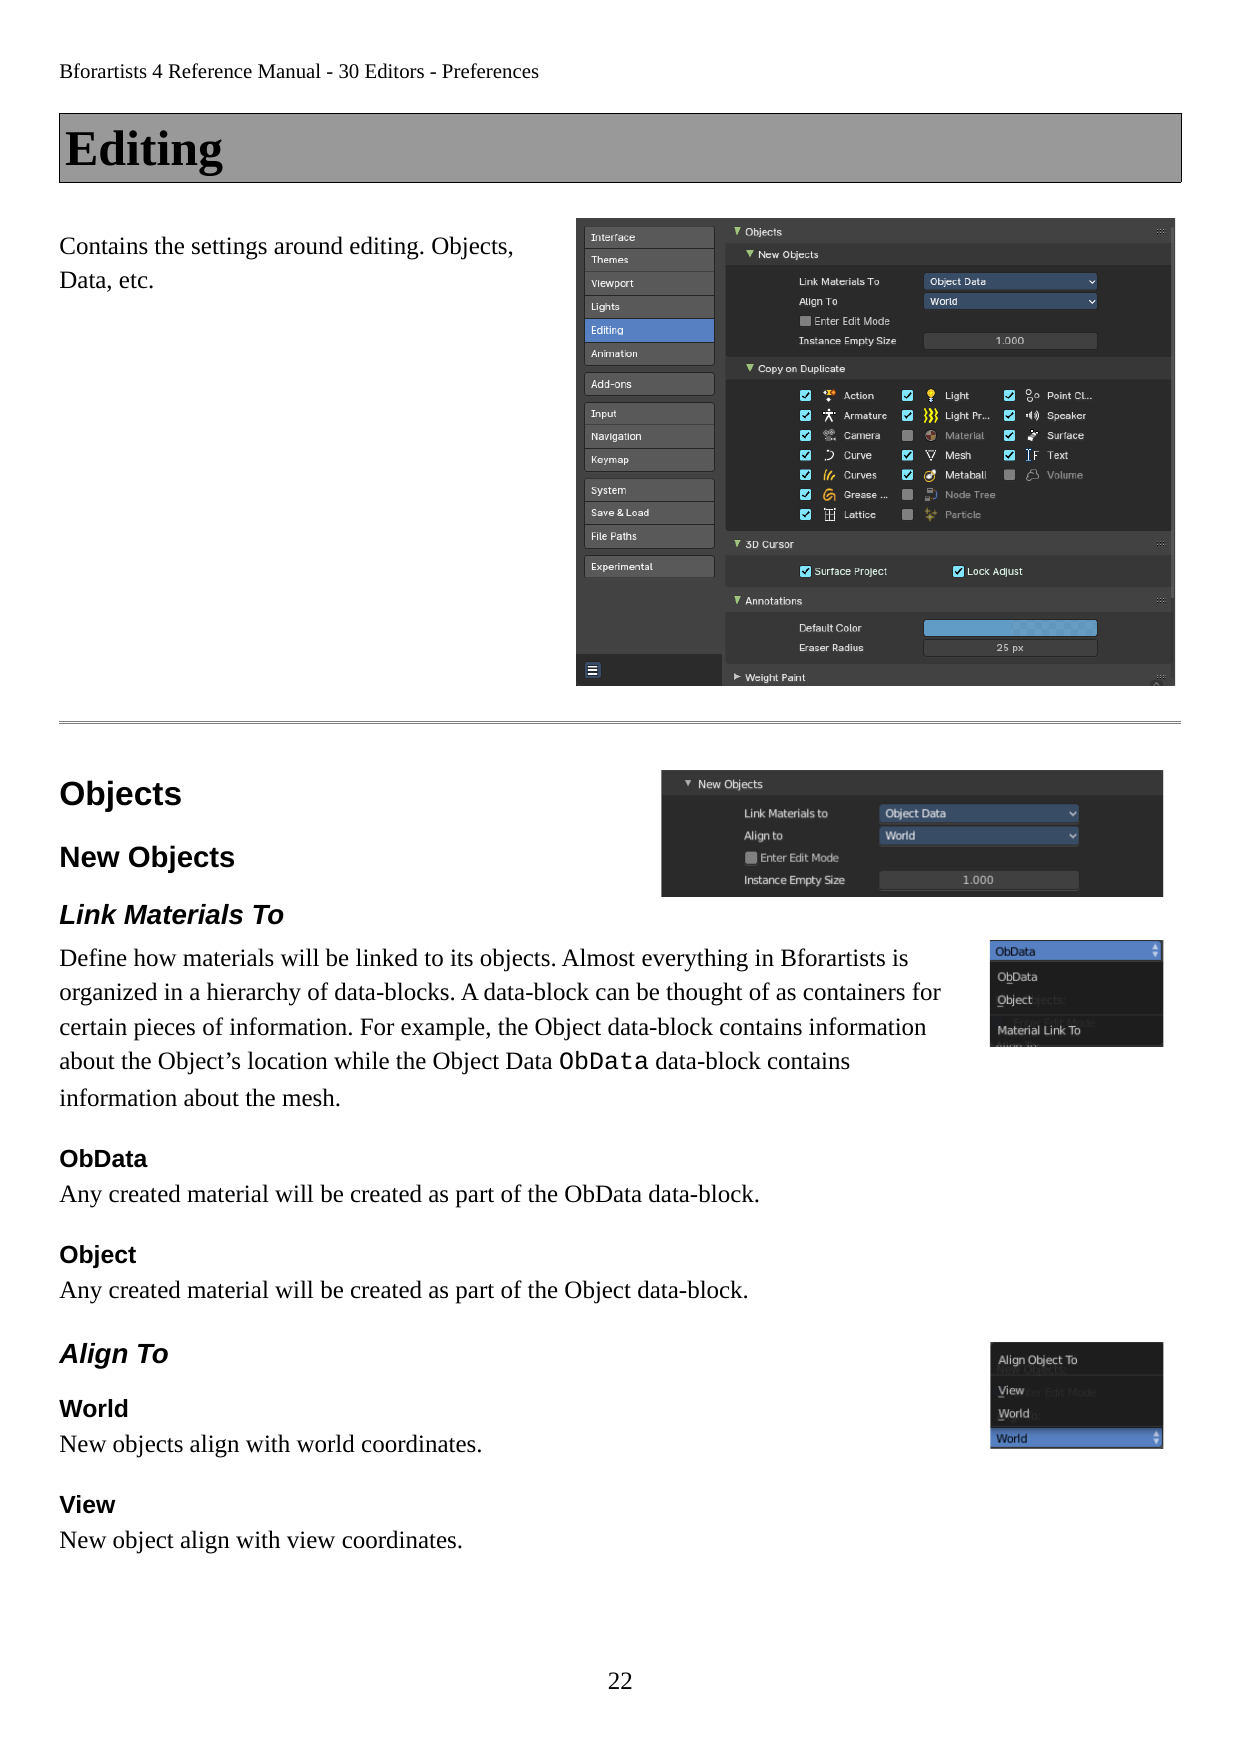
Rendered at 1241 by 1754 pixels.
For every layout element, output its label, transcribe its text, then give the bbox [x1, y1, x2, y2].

text Define how materials will be linked to its objects. Almost everything in Bforartists is organized in a hierarchy of data-blocks. A data-block can be thought of as containers for certain pieces of information. For example, the Object data-block contains information about the Object’s location while the Object Data ObData data-block contains information about the mesh. [59, 943, 1181, 1111]
picture [576, 218, 1176, 686]
text Any created material will be created as part of the ObData data-block. [59, 1179, 1181, 1208]
text New objects align with world coordinates. [59, 1429, 1181, 1457]
text Contains the settings around editing. Objects, Data, etc. [59, 231, 576, 294]
subtitle [1164, 774, 1181, 812]
subtitle World [59, 1394, 990, 1422]
subtitle Object [59, 1241, 1181, 1269]
subtitle [1164, 1394, 1181, 1422]
picture [661, 770, 1164, 897]
subtitle Align To [59, 1337, 1181, 1369]
picture [990, 1342, 1164, 1449]
table_header Editing [60, 114, 1181, 182]
subtitle View [59, 1490, 1181, 1519]
subtitle New Objects [59, 839, 661, 873]
picture [989, 940, 1164, 1047]
subtitle Objects [59, 774, 661, 812]
text New object align with view coordinates. [59, 1525, 1181, 1554]
subtitle ObData [59, 1144, 1181, 1173]
subtitle Link Materials To [59, 898, 1181, 930]
text Any created material will be created as part of the Object data-block. [59, 1275, 1181, 1304]
subtitle [1164, 839, 1181, 873]
